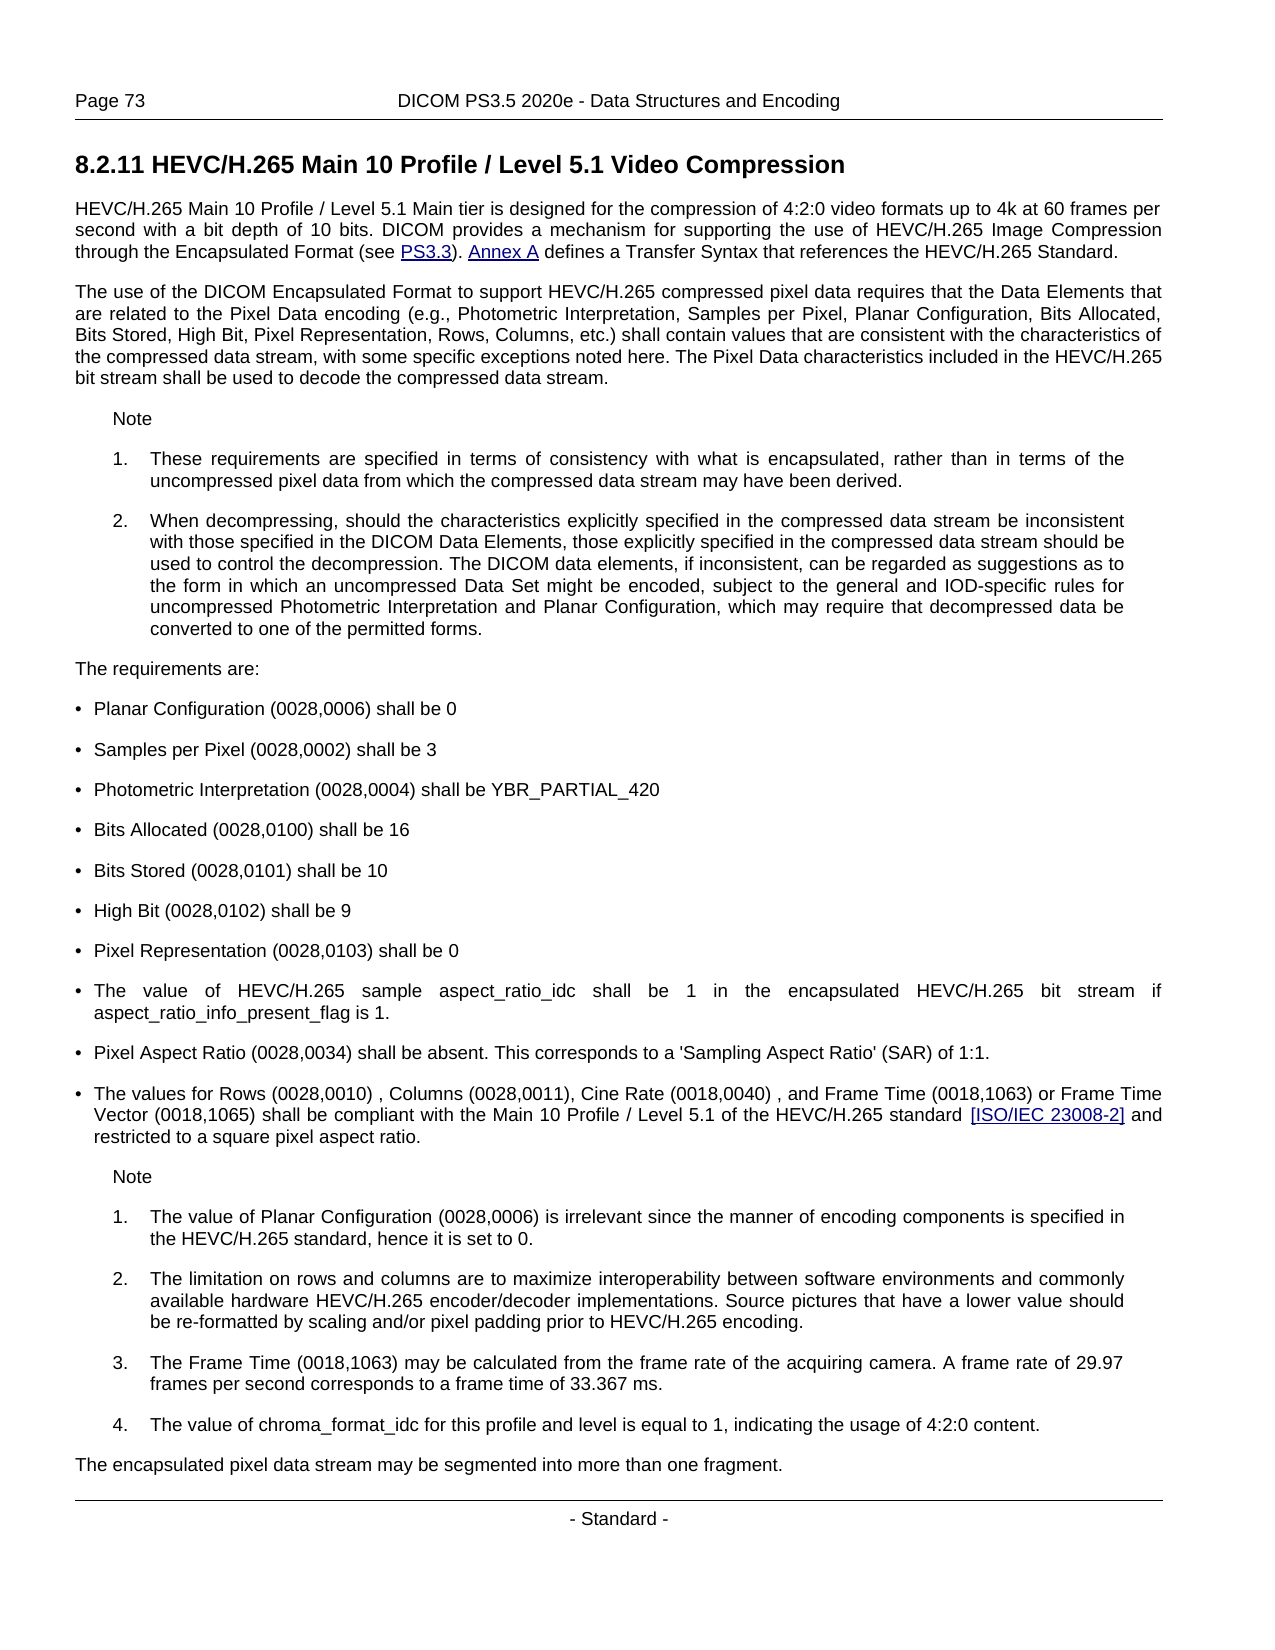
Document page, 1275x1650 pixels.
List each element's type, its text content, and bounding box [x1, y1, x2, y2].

text 4. The value of chroma_format_idc for this profile and level is equal to 1, indicating the usage of 4:2:0 content. [112, 1413, 1125, 1435]
text 2. The limitation on rows and columns are to maximize interoperability between software environments and commonly available hardware HEVC/H.265 encoder/decoder implementations. Source pictures that have a lower value should be re-formatted by scaling and/or pixel padding prior to HEVC/H.265 encoding. [112, 1268, 1125, 1333]
text The encapsulated pixel data stream may be segmented into more than one fragment. [75, 1454, 1162, 1475]
text 1. These requirements are specified in terms of consistency with what is encapsulated, rather than in terms of the uncompressed pixel data from which the compressed data stream may have been derived. [112, 448, 1125, 491]
text Note [112, 407, 1125, 429]
text • Planar Configuration (0028,0006) shall be 0 [75, 698, 1162, 720]
text • Photometric Interpretation (0028,0004) shall be YBR_PARTIAL_420 [75, 779, 1162, 800]
text • High Bit (0028,0102) shall be 9 [75, 900, 1162, 921]
text • Bits Allocated (0028,0100) shall be 16 [75, 819, 1162, 841]
text • Bits Stored (0028,0101) shall be 10 [75, 859, 1162, 881]
text Note [112, 1166, 1125, 1187]
text 8.2.11 HEVC/H.265 Main 10 Profile / Level 5.1 Video Compression [75, 150, 1162, 179]
text • The values for Rows (0028,0010) , Columns (0028,0011), Cine Rate (0018,0040) , and Frame Time (0018,1063) or Frame Time Vector (0018,1065) shall be compliant with the Main 10 Profile / Level 5.1 of the HEVC/H.265 standard [ISO/IEC 23008-2] and restricted to a square pixel aspect ratio. [75, 1082, 1162, 1147]
text HEVC/H.265 Main 10 Profile / Level 5.1 Main tier is designed for the compression of 4:2:0 video formats up to 4k at 60 frames per second with a bit depth of 10 bits. DICOM provides a mechanism for supporting the use of HEVC/H.265 Image Compression through the Encapsulated Format (see PS3.3). Annex A defines a Transfer Syntax that references the HEVC/H.265 Standard. [75, 197, 1162, 262]
text 3. The Frame Time (0018,1063) may be calculated from the frame rate of the acquiring camera. A frame rate of 29.97 frames per second corresponds to a frame time of 33.367 ms. [112, 1352, 1125, 1395]
text • The value of HEVC/H.265 sample aspect_ratio_idc shall be 1 in the encapsulated HEVC/H.265 bit stream if aspect_ratio_info_present_flag is 1. [75, 980, 1162, 1023]
text The requirements are: [75, 658, 1162, 679]
text • Pixel Aspect Ratio (0028,0034) shall be absent. This corresponds to a 'Sampling Aspect Ratio' (SAR) of 1:1. [75, 1042, 1162, 1064]
text • Pixel Representation (0028,0103) shall be 0 [75, 940, 1162, 962]
text • Samples per Pixel (0028,0002) shall be 3 [75, 738, 1162, 760]
text 1. The value of Planar Configuration (0028,0006) is irrelevant since the manner of encoding components is specified in the HEVC/H.265 standard, hence it is set to 0. [112, 1206, 1125, 1249]
text The use of the DICOM Encapsulated Format to support HEVC/H.265 compressed pixel data requires that the Data Elements that are related to the Pixel Data encoding (e.g., Photometric Interpretation, Samples per Pixel, Planar Configuration, Bits Allocated, Bits Stored, High Bit, Pixel Representation, Rows, Columns, etc.) shall contain values that are consistent with the characteristics of the compressed data stream, with some specific exceptions noted here. The Pixel Data characteristics included in the HEVC/H.265 bit stream shall be used to decode the compressed data stream. [75, 281, 1162, 389]
text 2. When decompressing, should the characteristics explicitly specified in the compressed data stream be inconsistent with those specified in the DICOM Data Elements, those explicitly specified in the compressed data stream should be used to control the decompression. The DICOM data elements, if inconsistent, can be regarded as suggestions as to the form in which an uncompressed Data Set might be encoded, subject to the general and IOD-specific rules for uncompressed Photometric Interpretation and Planar Configuration, which may require that decompressed data be converted to one of the permitted forms. [112, 510, 1125, 639]
